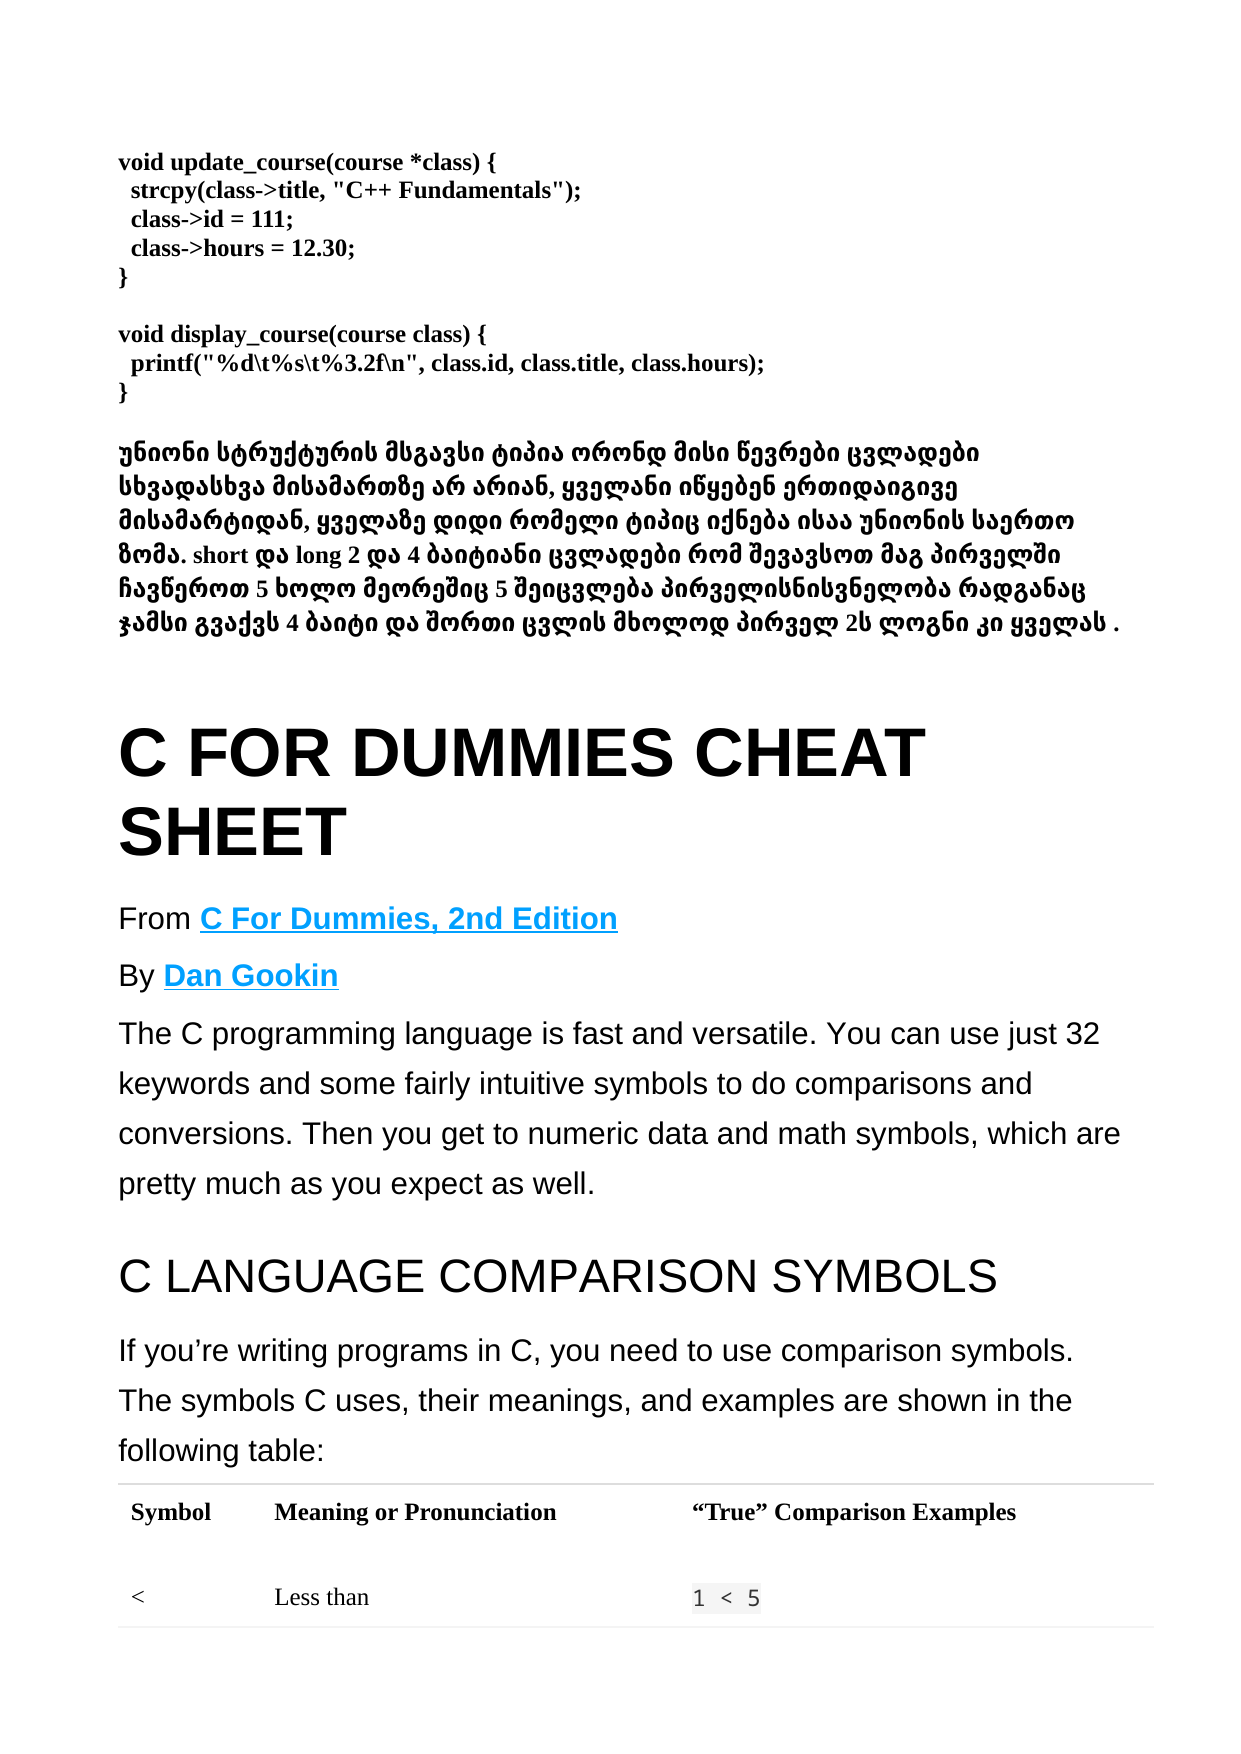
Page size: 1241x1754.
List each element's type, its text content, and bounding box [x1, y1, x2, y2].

text From C For Dummies, 2nd Edition [118, 886, 1122, 936]
subtitle C FOR DUMMIES CHEAT SHEET [118, 712, 1122, 870]
text The C programming language is fast and versatile. You can use just 32 keywords and some fairly intuitive symbols to do comparisons and conversions. Then you get to numeric data and math symbols, which are pretty much as you expect as well. [118, 1001, 1122, 1201]
text If you’re writing programs in C, you need to use comparison symbols. The symbols C uses, their meanings, and examples are shown in the following table: [118, 1318, 1122, 1468]
table_cell Less than [262, 1570, 679, 1626]
text By Dan Gookin [118, 943, 1122, 993]
text } [118, 377, 1122, 406]
table_header Symbol [118, 1485, 262, 1570]
table_header Meaning or Pronunciation [262, 1485, 679, 1570]
text class->id = 111; [118, 204, 1122, 233]
text strcpy(class->title, "C++ Fundamentals"); [118, 176, 1122, 204]
table_header “True” Comparison Examples [679, 1485, 1154, 1570]
text printf("%d\t%s\t%3.2f\n", class.id, class.title, class.hours); [118, 348, 1122, 377]
table_cell < [118, 1570, 262, 1626]
text } [118, 262, 1122, 291]
text void update_course(course *class) { [118, 147, 1122, 176]
text class->hours = 12.30; [118, 233, 1122, 262]
table_cell 1 < 5 [679, 1570, 1154, 1626]
subtitle C LANGUAGE COMPARISON SYMBOLS [118, 1248, 1122, 1302]
text void display_course(course class) { [118, 319, 1122, 348]
text უნიონი სტრუქტურის მსგავსი ტიპია ორონდ მისი წევრები ცვლადები სხვადასხვა მისამართზე არ არიან, ყველანი იწყებენ ერთიდაიგივე მისამარტიდან, ყველაზე დიდი რომელი ტიპიც იქნება ისაა უნიონის საერთო ზომა. short და long 2 და 4 ბაიტიანი ცვლადები რომ შევავსოთ მაგ პირველში ჩავწეროთ 5 ხოლო მეორეშიც 5 შეიცვლება პირველისნისვნელობა რადგანაც ჯამსი გვაქვს 4 ბაიტი და შორთი ცვლის მხოლოდ პირველ 2ს ლოგნი კი ყველას . [118, 434, 1122, 639]
